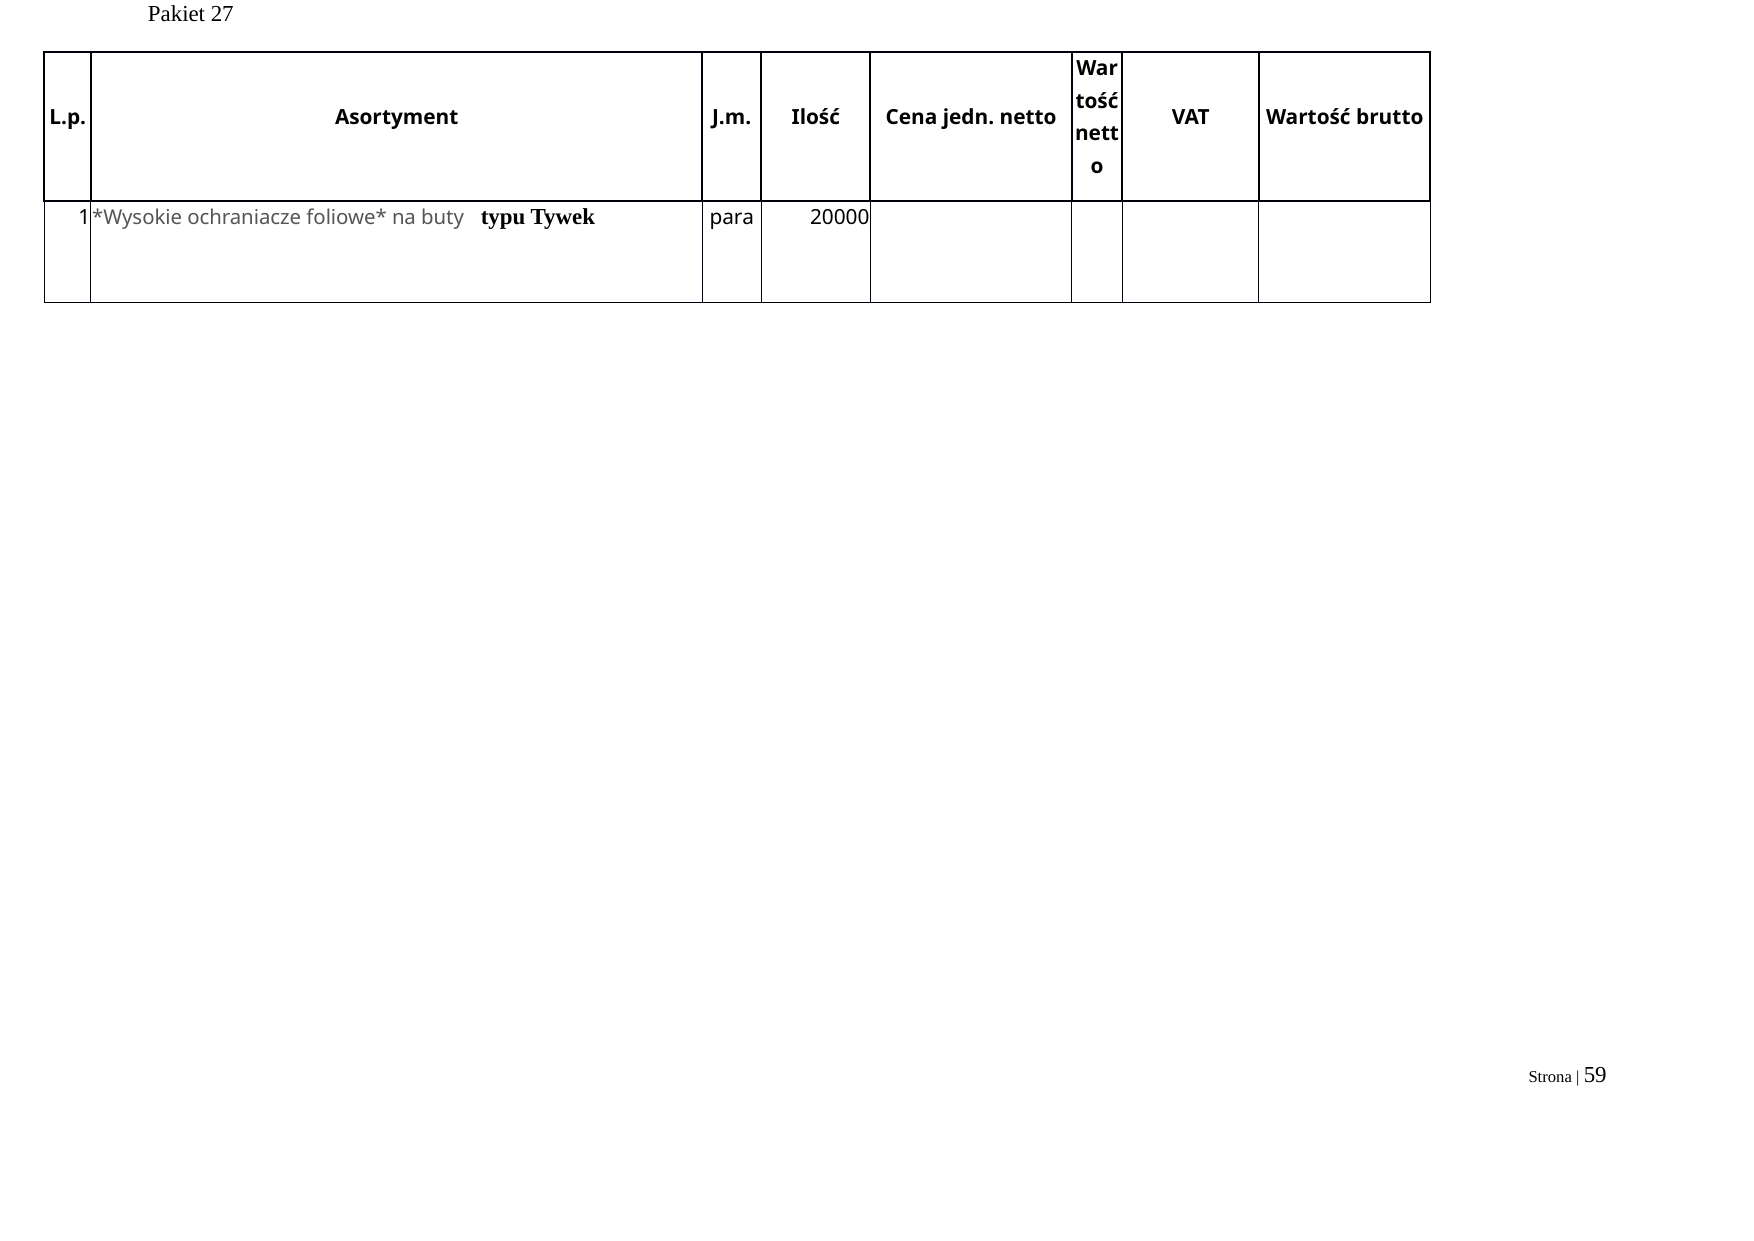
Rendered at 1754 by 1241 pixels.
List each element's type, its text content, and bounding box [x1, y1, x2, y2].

table_cell [1123, 202, 1258, 302]
table_cell para [703, 202, 761, 302]
table_cell 1 [45, 202, 90, 302]
table_cell *Wysokie ochraniacze foliowe* na buty typu Tywek [91, 202, 702, 302]
table_header VAT [1123, 53, 1258, 200]
table_header Ilość [762, 53, 869, 200]
table_cell [1259, 202, 1430, 302]
table_cell [1072, 202, 1122, 302]
table_header Cena jedn. netto [871, 53, 1071, 200]
table_header Wartość brutto [1260, 53, 1429, 200]
table_header Wartość netto [1073, 53, 1121, 200]
table_cell 20000 [762, 202, 870, 302]
table_cell [871, 202, 1071, 302]
text Pakiet 27 [148, 0, 1606, 26]
table_header J.m. [703, 53, 760, 200]
table_header L.p. [45, 53, 90, 200]
table_header Asortyment [92, 53, 701, 200]
